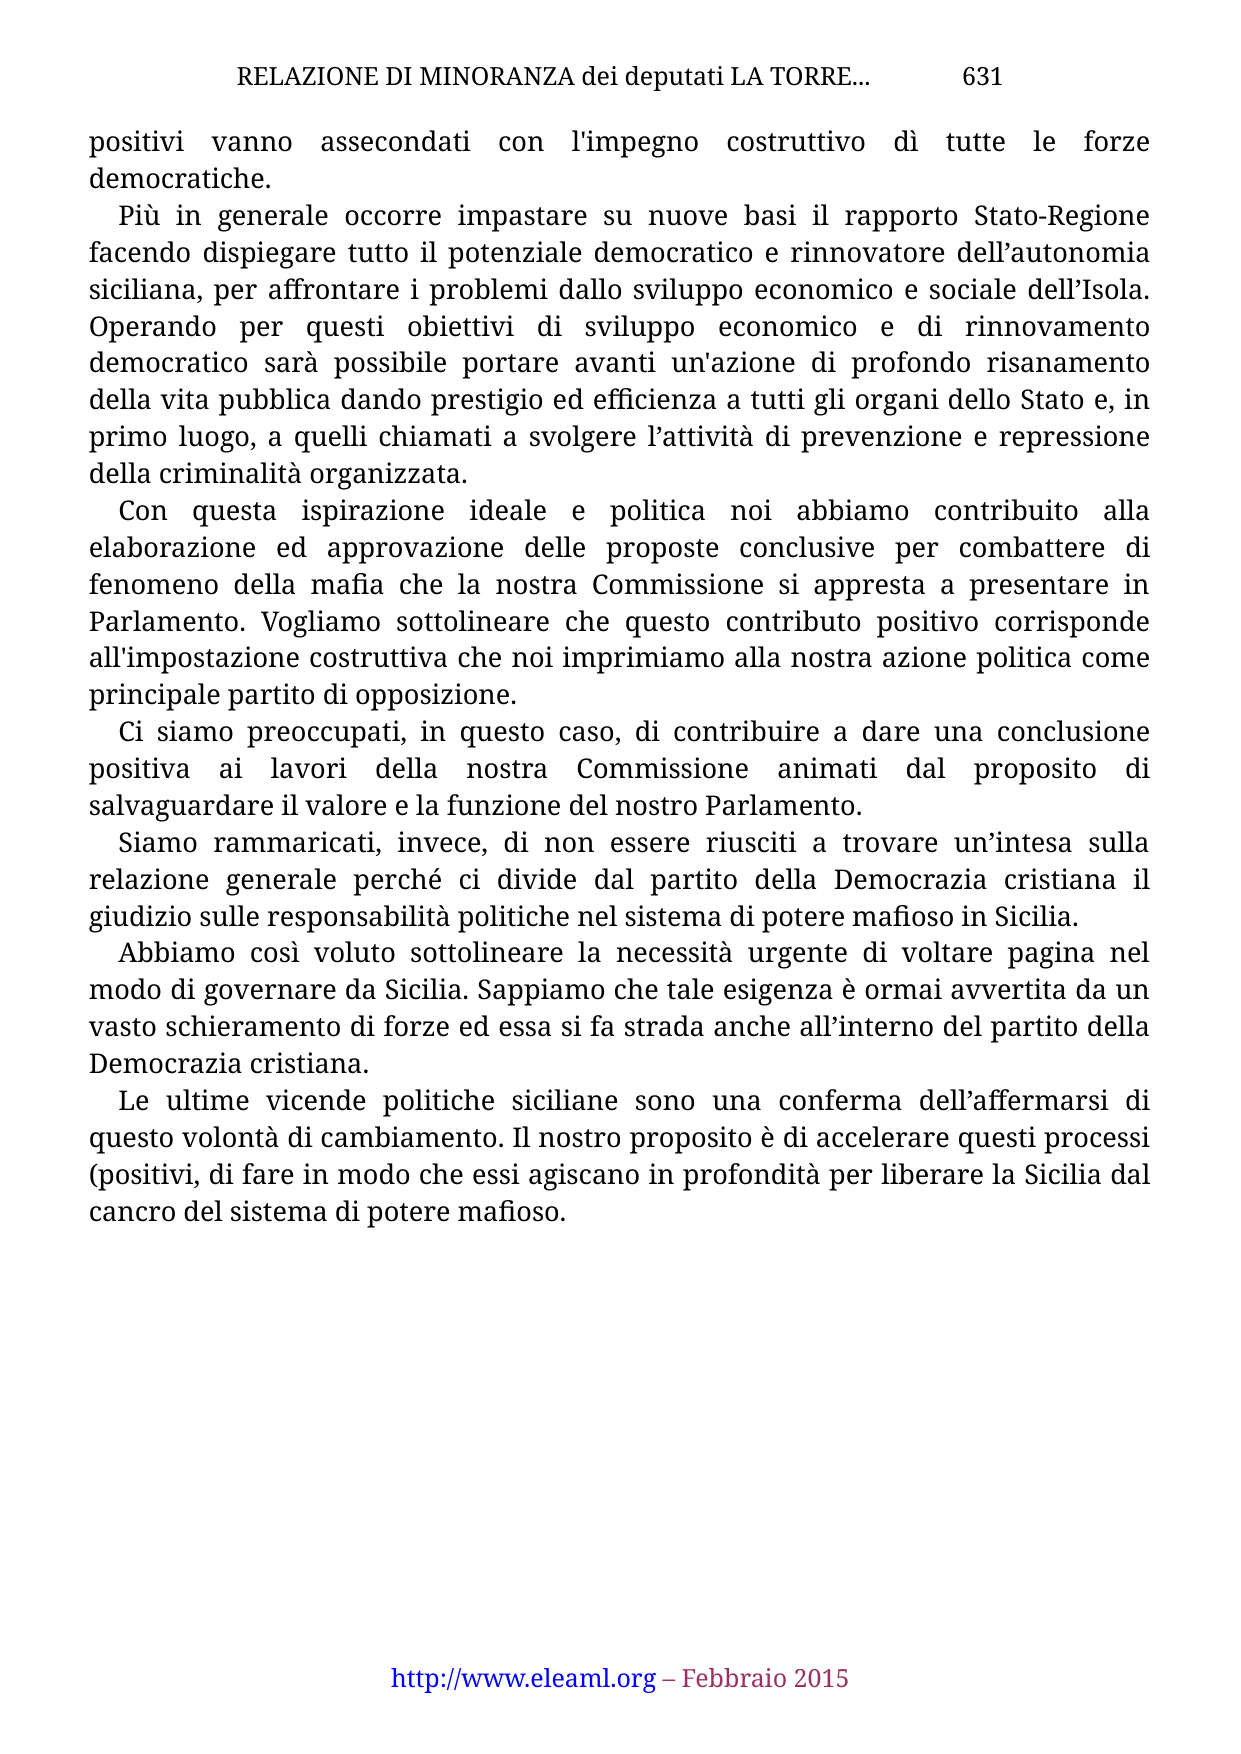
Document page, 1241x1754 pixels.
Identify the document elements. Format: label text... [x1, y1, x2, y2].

text positivi vanno assecondati con l'impegno costruttivo dì tutte le forze democratiche. [88, 123, 1152, 196]
text Con questa ispirazione ideale e politica noi abbiamo contribuito alla elaborazione ed approvazione delle proposte conclusive per combattere di fenomeno della mafia che la nostra Commissione si appresta a presentare in Parlamento. Vogliamo sottolineare che questo contributo positivo corrisponde all'impostazione costruttiva che noi imprimiamo alla nostra azione politica come principale partito di opposizione. [88, 491, 1152, 713]
text Più in generale occorre impastare su nuove basi il rapporto Stato-Regione facendo dispiegare tutto il potenziale democratico e rinnovatore dell’autonomia siciliana, per affrontare i problemi dallo sviluppo economico e sociale dell’Isola. Operando per questi obiettivi di sviluppo economico e di rinnovamento democratico sarà possibile portare avanti un'azione di profondo risanamento della vita pubblica dando prestigio ed efficienza a tutti gli organi dello Stato e, in primo luogo, a quelli chiamati a svolgere l’attività di prevenzione e repressione della criminalità organizzata. [88, 196, 1152, 491]
text Siamo rammaricati, invece, di non essere riusciti a trovare un’intesa sulla relazione generale perché ci divide dal partito della Democrazia cristiana il giudizio sulle responsabilità politiche nel sistema di potere mafioso in Sicilia. [88, 823, 1152, 934]
text Ci siamo preoccupati, in questo caso, di contribuire a dare una conclusione positiva ai lavori della nostra Commissione animati dal proposito di salvaguardare il valore e la funzione del nostro Parlamento. [88, 713, 1152, 823]
text Le ultime vicende politiche siciliane sono una conferma dell’affermarsi di questo volontà di cambiamento. Il nostro proposito è di accelerare questi processi (positivi, di fare in modo che essi agiscano in profondità per liberare la Sicilia dal cancro del sistema di potere mafioso. [88, 1081, 1152, 1229]
text Abbiamo così voluto sottolineare la necessità urgente di voltare pagina nel modo di governare da Sicilia. Sappiamo che tale esigenza è ormai avvertita da un vasto schieramento di forze ed essa si fa strada anche all’interno del partito della Democrazia cristiana. [88, 934, 1152, 1081]
